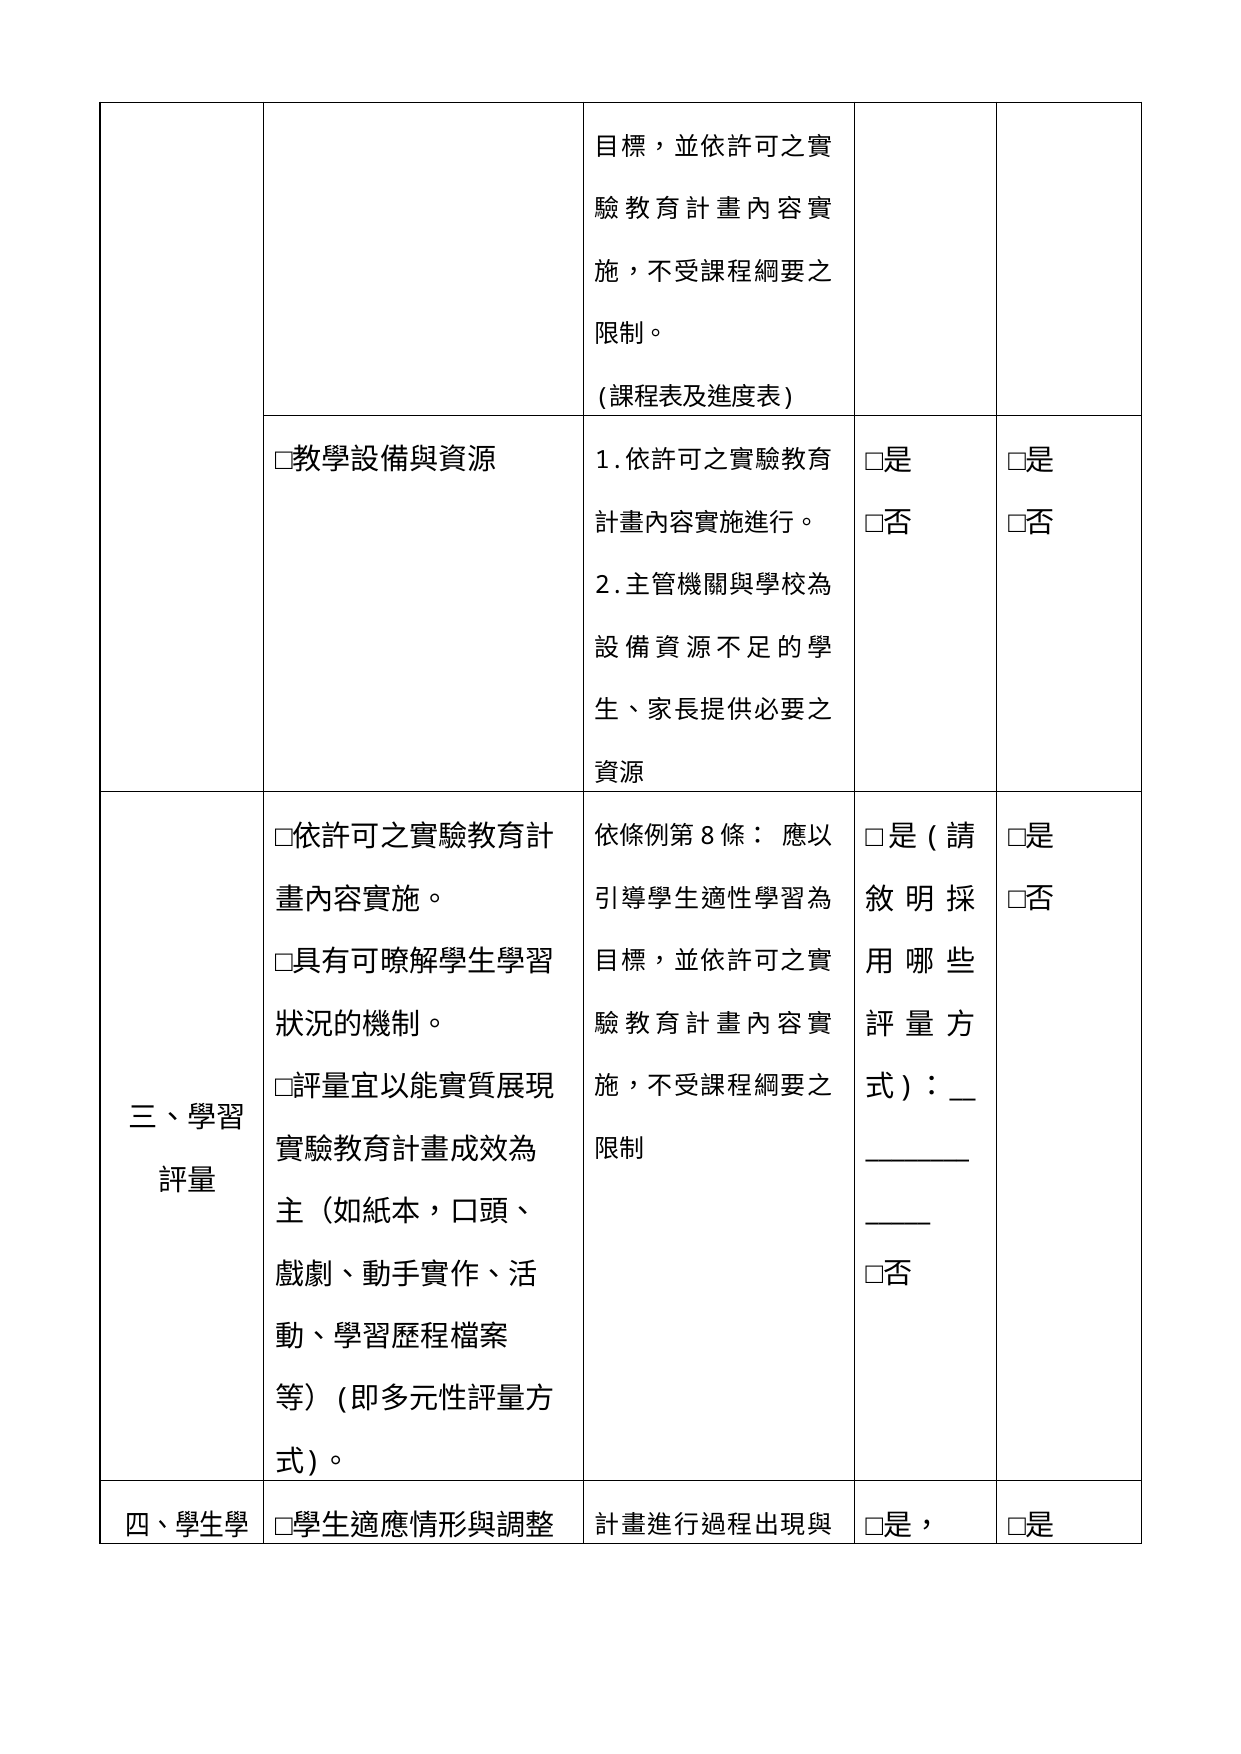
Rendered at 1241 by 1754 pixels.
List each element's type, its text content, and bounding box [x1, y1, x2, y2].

table_cell [855, 103, 996, 415]
table_cell □是 □否 [997, 792, 1141, 1480]
table_cell □是 □否 [855, 416, 996, 791]
table_cell □教學設備與資源 [264, 416, 583, 791]
table_cell □學生適應情形與調整 [264, 1481, 583, 1543]
table_cell 計畫進行過程出現與 [584, 1481, 854, 1543]
table_cell 四、學生學 [101, 1481, 263, 1543]
table_cell □是， [855, 1481, 996, 1543]
table_cell [997, 103, 1141, 415]
table_cell 1.依許可之實驗教育計畫內容實施進行。 2.主管機關與學校為設備資源不足的學生、家長提供必要之資源 [584, 416, 854, 791]
table_cell 三、學習評量 [101, 792, 263, 1480]
table_cell □是(請敘明採用哪些評量方式)：_______________ □否 [855, 792, 996, 1480]
table_cell □是 □否 [997, 416, 1141, 791]
table_cell [264, 103, 583, 415]
table_cell [101, 103, 263, 791]
table_cell □依許可之實驗教育計畫內容實施。 □具有可暸解學生學習狀況的機制。 □評量宜以能實質展現實驗教育計畫成效為主（如紙本，口頭、戲劇、動手實作、活動、學習歷程檔案等）(即多元性評量方式)。 [264, 792, 583, 1480]
table_cell □是 [997, 1481, 1141, 1543]
table_cell 目標，並依許可之實驗教育計畫內容實施，不受課程綱要之限制。 (課程表及進度表) [584, 103, 854, 415]
table_cell 依條例第8條： 應以引導學生適性學習為目標，並依許可之實驗教育計畫內容實施，不受課程綱要之限制 [584, 792, 854, 1480]
